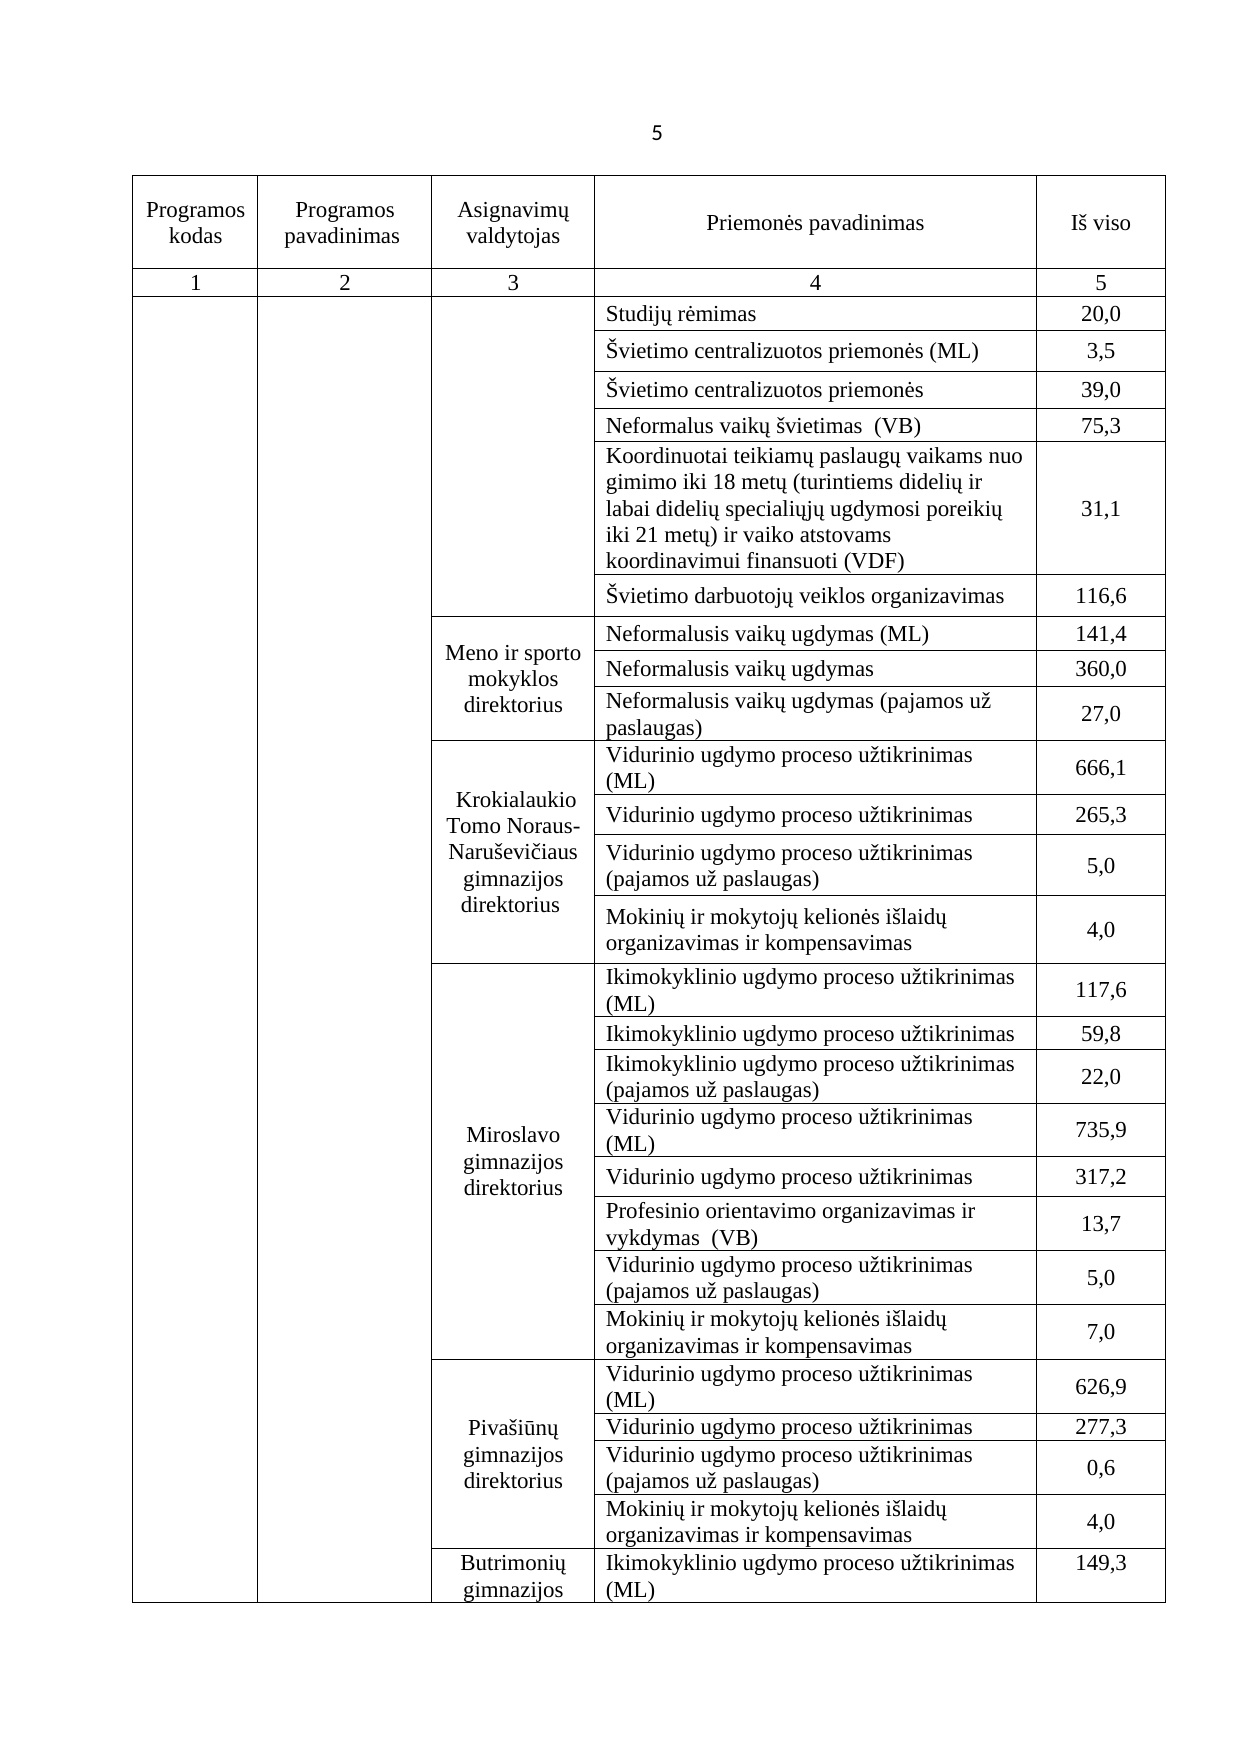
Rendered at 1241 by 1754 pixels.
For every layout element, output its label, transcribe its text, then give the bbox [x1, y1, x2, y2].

table_cell 4,0 [1037, 896, 1165, 962]
table_cell Krokialaukio Tomo Noraus-Naruševičiaus gimnazijos direktorius [432, 741, 594, 962]
table_cell 3 [432, 269, 594, 296]
table_cell Neformalusis vaikų ugdymas (ML) [595, 617, 1036, 650]
table_cell Vidurinio ugdymo proceso užtikrinimas (pajamos už paslaugas) [595, 835, 1036, 895]
table_cell 22,0 [1037, 1050, 1165, 1102]
table_cell Vidurinio ugdymo proceso užtikrinimas [595, 1157, 1036, 1196]
table_cell Vidurinio ugdymo proceso užtikrinimas (ML) [595, 1104, 1036, 1156]
table_cell Vidurinio ugdymo proceso užtikrinimas (pajamos už paslaugas) [595, 1441, 1036, 1493]
table_cell 7,0 [1037, 1305, 1165, 1359]
table_cell Vidurinio ugdymo proceso užtikrinimas (pajamos už paslaugas) [595, 1251, 1036, 1304]
table_cell 360,0 [1037, 651, 1165, 686]
table_cell Pivašiūnų gimnazijos direktorius [432, 1360, 594, 1548]
table_cell 20,0 [1037, 297, 1165, 330]
table_cell 735,9 [1037, 1104, 1165, 1156]
table_header Priemonės pavadinimas [595, 176, 1036, 268]
table_cell Vidurinio ugdymo proceso užtikrinimas [595, 1414, 1036, 1440]
table_cell 626,9 [1037, 1360, 1165, 1412]
table_cell 31,1 [1037, 442, 1165, 574]
table_cell Vidurinio ugdymo proceso užtikrinimas (ML) [595, 1360, 1036, 1412]
table_cell Švietimo centralizuotos priemonės [595, 372, 1036, 408]
table_cell Studijų rėmimas [595, 297, 1036, 330]
table_cell 149,3 [1037, 1549, 1165, 1602]
table_cell 27,0 [1037, 687, 1165, 740]
table_cell Švietimo darbuotojų veiklos organizavimas [595, 575, 1036, 616]
table_cell Vidurinio ugdymo proceso užtikrinimas (ML) [595, 741, 1036, 794]
table_cell Koordinuotai teikiamų paslaugų vaikams nuo gimimo iki 18 metų (turintiems didelių ir labai didelių specialiųjų ugdymosi poreikių iki 21 metų) ir vaiko atstovams koordinavimui finansuoti (VDF) [595, 442, 1036, 574]
table_cell Neformalus vaikų švietimas (VB) [595, 409, 1036, 441]
table_cell 5,0 [1037, 835, 1165, 895]
table_header Programos kodas [133, 176, 257, 268]
table_header Asignavimų valdytojas [432, 176, 594, 268]
table_cell Ikimokyklinio ugdymo proceso užtikrinimas (ML) [595, 1549, 1036, 1602]
table_cell Mokinių ir mokytojų kelionės išlaidų organizavimas ir kompensavimas [595, 896, 1036, 962]
table_cell 117,6 [1037, 964, 1165, 1016]
table_cell 277,3 [1037, 1414, 1165, 1440]
table_cell 75,3 [1037, 409, 1165, 441]
table_cell Profesinio orientavimo organizavimas ir vykdymas (VB) [595, 1197, 1036, 1250]
table_cell 4,0 [1037, 1495, 1165, 1548]
table_cell 116,6 [1037, 575, 1165, 616]
table_cell Butrimonių gimnazijos [432, 1549, 594, 1602]
table_cell Meno ir sporto mokyklos direktorius [432, 617, 594, 740]
table_cell 317,2 [1037, 1157, 1165, 1196]
table_cell [258, 297, 431, 1602]
table_cell 5 [1037, 269, 1165, 296]
table_cell 5,0 [1037, 1251, 1165, 1304]
table_cell 2 [258, 269, 431, 296]
table_cell 666,1 [1037, 741, 1165, 794]
table_cell Vidurinio ugdymo proceso užtikrinimas [595, 795, 1036, 834]
table_cell 39,0 [1037, 372, 1165, 408]
table_cell Ikimokyklinio ugdymo proceso užtikrinimas (pajamos už paslaugas) [595, 1050, 1036, 1102]
table_cell 265,3 [1037, 795, 1165, 834]
table_cell Miroslavo gimnazijos direktorius [432, 964, 594, 1359]
table_cell 3,5 [1037, 331, 1165, 371]
table_cell Švietimo centralizuotos priemonės (ML) [595, 331, 1036, 371]
table_cell Neformalusis vaikų ugdymas (pajamos už paslaugas) [595, 687, 1036, 740]
table_cell Mokinių ir mokytojų kelionės išlaidų organizavimas ir kompensavimas [595, 1495, 1036, 1548]
table_cell 1 [133, 269, 257, 296]
table_cell [432, 297, 594, 616]
table_cell 13,7 [1037, 1197, 1165, 1250]
table_cell Ikimokyklinio ugdymo proceso užtikrinimas [595, 1017, 1036, 1049]
table_cell 4 [595, 269, 1036, 296]
table_cell [133, 297, 257, 1602]
table_cell Ikimokyklinio ugdymo proceso užtikrinimas (ML) [595, 964, 1036, 1016]
table_header Iš viso [1037, 176, 1165, 268]
table_header Programos pavadinimas [258, 176, 431, 268]
table_cell 141,4 [1037, 617, 1165, 650]
table_cell Mokinių ir mokytojų kelionės išlaidų organizavimas ir kompensavimas [595, 1305, 1036, 1359]
table_cell 0,6 [1037, 1441, 1165, 1493]
table_cell Neformalusis vaikų ugdymas [595, 651, 1036, 686]
table_cell 59,8 [1037, 1017, 1165, 1049]
